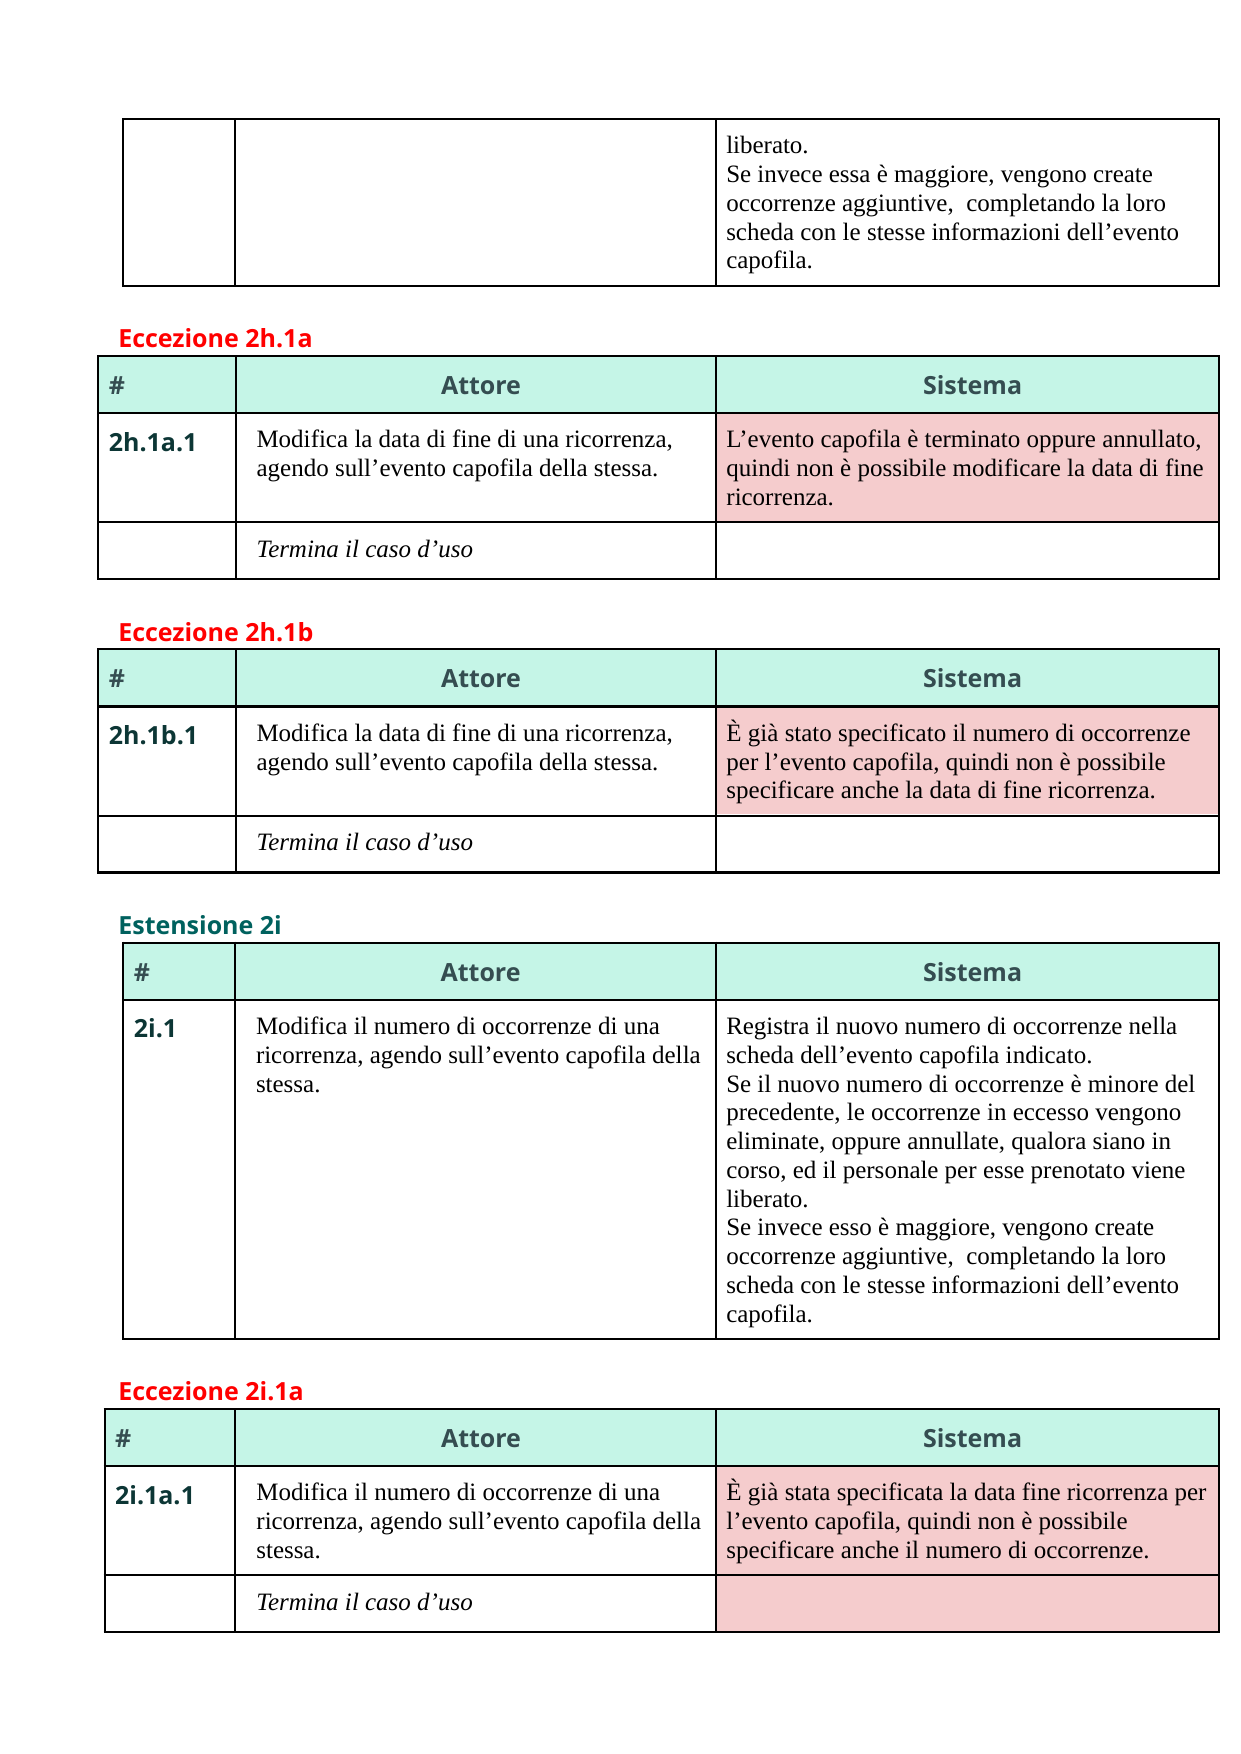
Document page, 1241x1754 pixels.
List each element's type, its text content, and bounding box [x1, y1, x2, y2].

table_header Sistema [717, 357, 1218, 412]
table_header # [124, 944, 234, 999]
table_cell L’evento capofila è terminato oppure annullato, quindi non è possibile modificare la data di fine ricorrenza. [717, 414, 1218, 521]
table_cell [106, 1576, 234, 1631]
table_cell Modifica la data di fine di una ricorrenza, agendo sull’evento capofila della stessa. [237, 414, 715, 521]
table_header Attore [236, 1410, 715, 1465]
subtitle Eccezione 2h.1a [118, 321, 1122, 355]
table_header Sistema [717, 944, 1218, 999]
table_cell Modifica la data di fine di una ricorrenza, agendo sull’evento capofila della stessa. [237, 708, 715, 814]
table_header Attore [237, 357, 715, 412]
table_cell 2i.1a.1 [106, 1467, 234, 1574]
table_header # [99, 357, 235, 412]
subtitle Eccezione 2h.1b [118, 614, 1122, 648]
table_cell [99, 523, 235, 578]
table_header Attore [237, 650, 715, 705]
table_cell Termina il caso d’uso [236, 1576, 715, 1631]
table_header # [99, 650, 235, 705]
table_cell 2h.1a.1 [99, 414, 235, 521]
table_header # [106, 1410, 234, 1465]
table_cell Modifica il numero di occorrenze di una ricorrenza, agendo sull’evento capofila della stessa. [236, 1001, 715, 1338]
table_cell [717, 817, 1218, 871]
table_cell Termina il caso d’uso [237, 817, 715, 871]
table_cell Modifica il numero di occorrenze di una ricorrenza, agendo sull’evento capofila della stessa. [236, 1467, 715, 1574]
table_cell 2i.1 [124, 1001, 234, 1338]
table_header Sistema [717, 1410, 1218, 1465]
table_cell Registra il nuovo numero di occorrenze nella scheda dell’evento capofila indicato. Se il nuovo numero di occorrenze è minore del precedente, le occorrenze in eccesso vengono eliminate, oppure annullate, qualora siano in corso, ed il personale per esse prenotato viene liberato. Se invece esso è maggiore, vengono create occorrenze aggiuntive, completando la loro scheda con le stesse informazioni dell’evento capofila. [717, 1001, 1218, 1338]
table_cell È già stato specificato il numero di occorrenze per l’evento capofila, quindi non è possibile specificare anche la data di fine ricorrenza. [717, 708, 1218, 814]
table_header Attore [236, 944, 715, 999]
table_cell [99, 817, 235, 871]
subtitle Eccezione 2i.1a [118, 1374, 1122, 1408]
table_cell [124, 120, 234, 285]
table_cell È già stata specificata la data fine ricorrenza per l’evento capofila, quindi non è possibile specificare anche il numero di occorrenze. [717, 1467, 1218, 1574]
table_header Sistema [717, 650, 1218, 705]
table_cell [717, 523, 1218, 578]
table_cell [717, 1576, 1218, 1631]
table_cell Termina il caso d’uso [237, 523, 715, 578]
table_cell [236, 120, 715, 285]
table_cell 2h.1b.1 [99, 708, 235, 814]
subtitle Estensione 2i [118, 908, 1122, 942]
table_cell liberato. Se invece essa è maggiore, vengono create occorrenze aggiuntive, completando la loro scheda con le stesse informazioni dell’evento capofila. [717, 120, 1218, 285]
